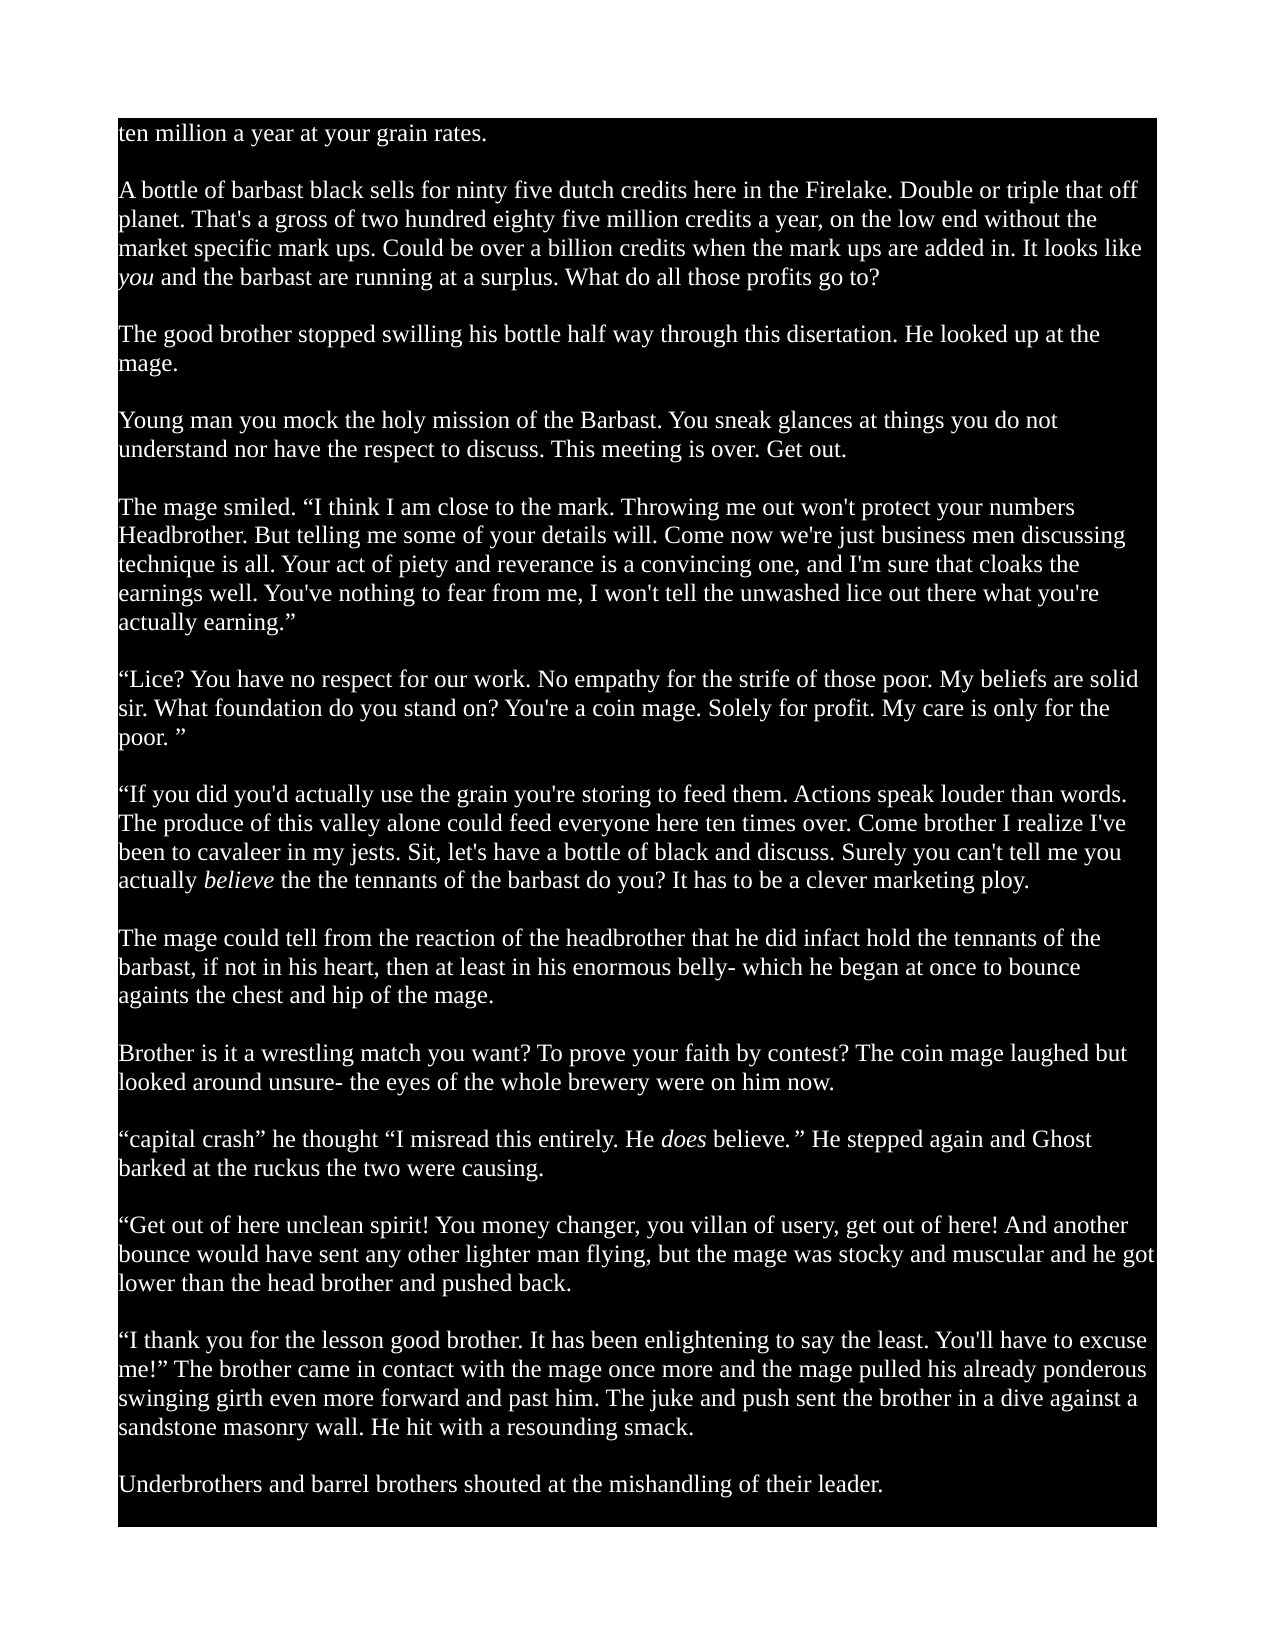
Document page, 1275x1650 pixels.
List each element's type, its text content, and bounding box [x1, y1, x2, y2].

text “capital crash” he thought “I misread this entirely. He does believe.” He stepped again and Ghost barked at the ruckus the two were causing. “Get out of here unclean spirit! You money changer, you villan of usery, get out of here! And another bounce would have sent any other lighter man flying, but the mage was stocky and muscular and he got lower than the head brother and pushed back. “I thank you for the lesson good brother. It has been enlightening to say the least. You'll have to excuse me!” The brother came in contact with the mage once more and the mage pulled his already ponderous swinging girth even more forward and past him. The juke and push sent the brother in a dive against a sandstone masonry wall. He hit with a resounding smack. [118, 1124, 1157, 1441]
text “Lice? You have no respect for our work. No empathy for the strife of those poor. My beliefs are solid sir. What foundation do you stand on? You're a coin mage. Solely for profit. My care is only for the poor. ” “If you did you'd actually use the grain you're storing to feed them. Actions speak louder than words. The produce of this valley alone could feed everyone here ten times over. Come brother I realize I've been to cavaleer in my jests. Sit, let's have a bottle of black and discuss. Surely you can't tell me you actually believe the the tennants of the barbast do you? It has to be a clever marketing ploy. The mage could tell from the reaction of the headbrother that he did infact hold the tennants of the barbast, if not in his heart, then at least in his enormous belly- which he began at once to bounce againts the chest and hip of the mage. Brother is it a wrestling match you want? To prove your faith by contest? The coin mage laughed but looked around unsure- the eyes of the whole brewery were on him now. [118, 664, 1157, 1096]
text The mage smiled. “I think I am close to the mark. Throwing me out won't protect your numbers Headbrother. But telling me some of your details will. Come now we're just business men discussing technique is all. Your act of piety and reverance is a convincing one, and I'm sure that cloaks the earnings well. You've nothing to fear from me, I won't tell the unwashed lice out there what you're actually earning.” [118, 492, 1157, 636]
text A bottle of barbast black sells for ninty five dutch credits here in the Firelake. Double or triple that off planet. That's a gross of two hundred eighty five million credits a year, on the low end without the market specific mark ups. Could be over a billion credits when the mark ups are added in. It looks like you and the barbast are running at a surplus. What do all those profits go to? [118, 176, 1157, 291]
text The good brother stopped swilling his bottle half way through this disertation. He looked up at the mage. Young man you mock the holy mission of the Barbast. You sneak glances at things you do not understand nor have the respect to discuss. This meeting is over. Get out. [118, 319, 1157, 463]
text ten million a year at your grain rates. [118, 118, 1157, 147]
text Underbrothers and barrel brothers shouted at the mishandling of their leader. [118, 1469, 1157, 1498]
